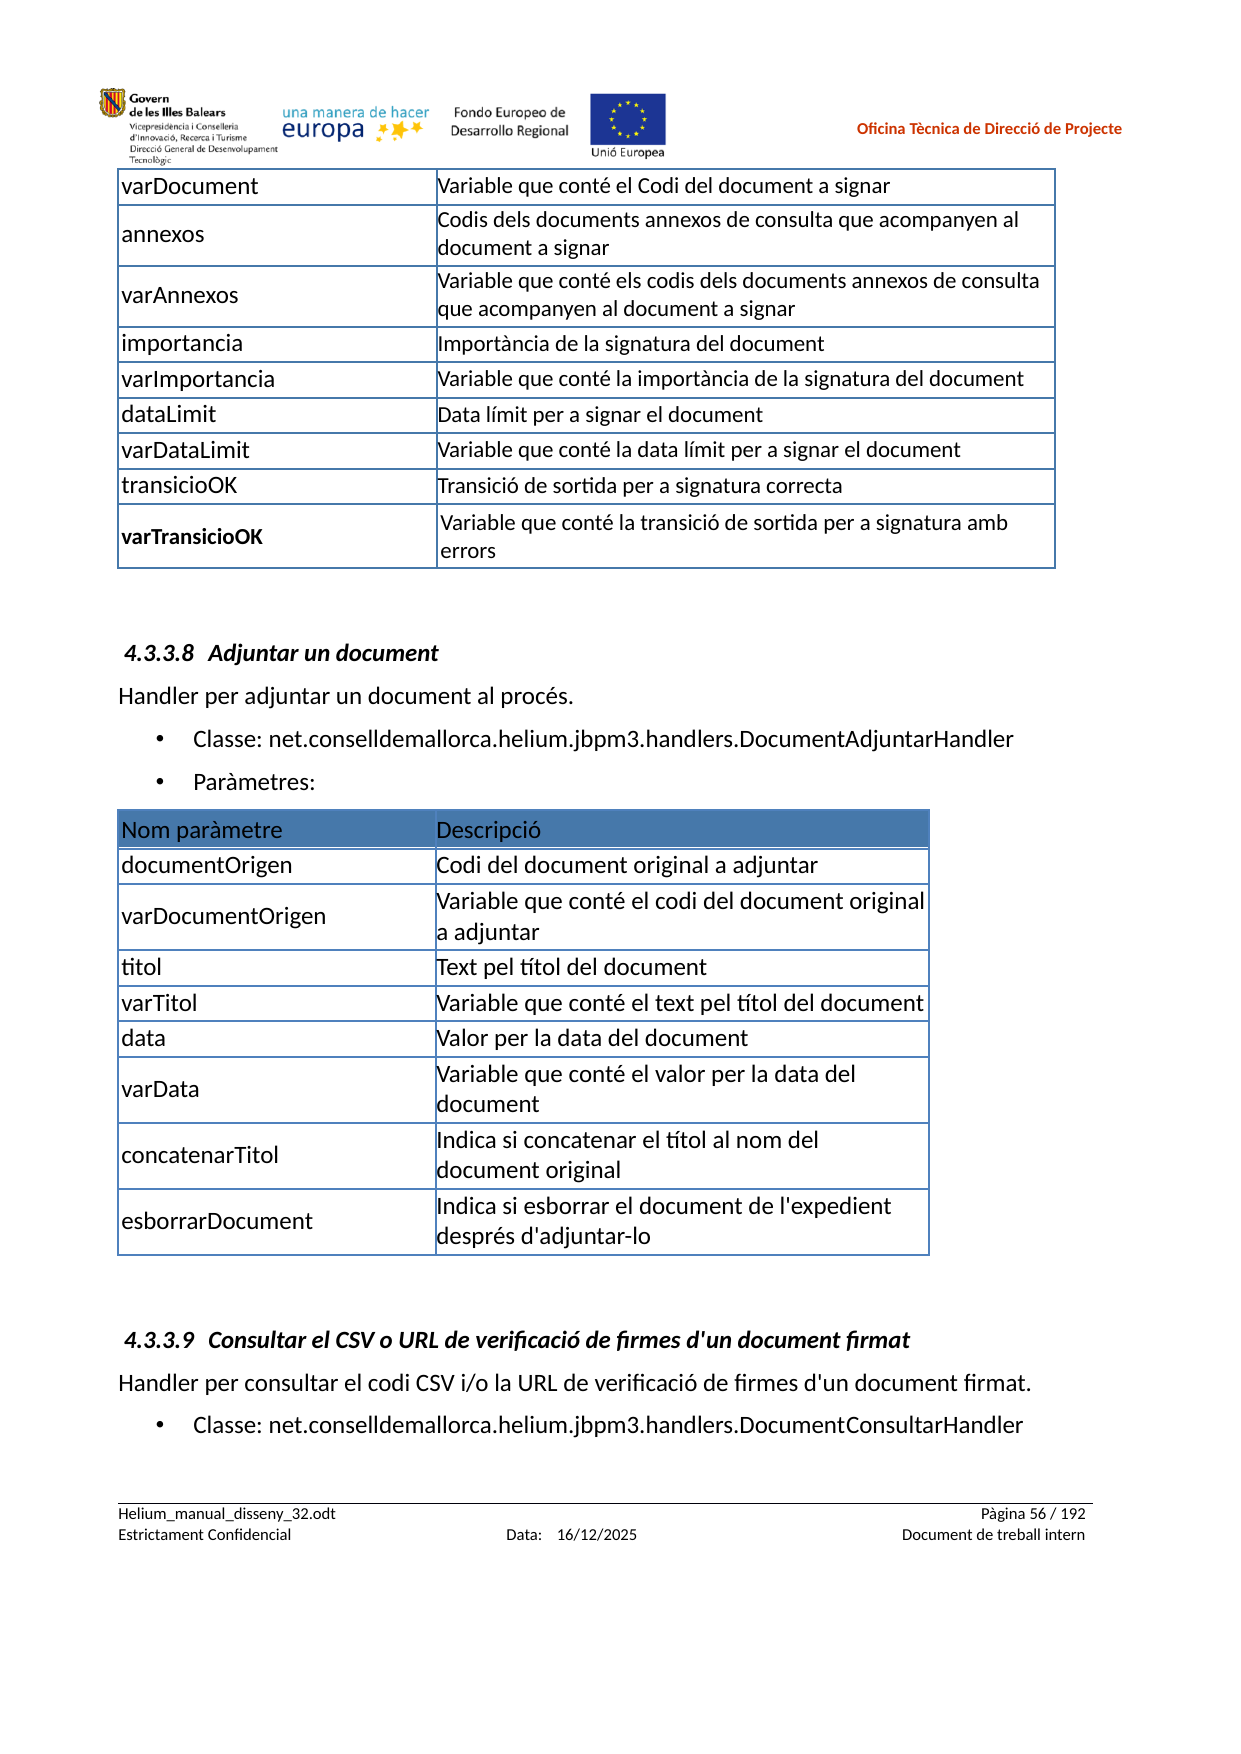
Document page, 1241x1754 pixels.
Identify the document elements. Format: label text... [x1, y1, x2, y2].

table_cell Variable que conté la transició de sortida per a signatura amb errors [438, 505, 1054, 567]
table_cell Variable que conté els codis dels documents annexos de consulta que acompanyen al document a signar [438, 267, 1054, 326]
table_cell Variable que conté la data límit per a signar el document [438, 434, 1054, 468]
table_cell Indica si esborrar el document de l'expedient després d'adjuntar-lo [437, 1190, 928, 1254]
table_cell Variable que conté el valor per la data del document [437, 1058, 928, 1122]
subtitle Adjuntar un document [118, 637, 1122, 667]
table_cell Text pel títol del document [437, 951, 928, 984]
table_cell varDocument [119, 170, 436, 203]
table_cell Codis dels documents annexos de consulta que acompanyen al document a signar [438, 206, 1054, 264]
table_cell Codi del document original a adjuntar [437, 850, 928, 883]
table_cell importancia [119, 328, 436, 361]
table_cell titol [119, 951, 435, 984]
table_cell annexos [119, 206, 436, 264]
table_header Nom paràmetre [119, 811, 435, 847]
table_cell dataLimit [119, 399, 436, 432]
table_cell data [119, 1022, 435, 1056]
table_cell varImportancia [119, 363, 436, 397]
table_header Descripció [437, 811, 928, 847]
table_cell Importància de la signatura del document [438, 328, 1054, 361]
table_cell Variable que conté el Codi del document a signar [438, 170, 1054, 203]
subtitle Consultar el CSV o URL de verificació de firmes d'un document firmat [118, 1324, 1122, 1354]
table_cell Data límit per a signar el document [438, 399, 1054, 432]
table_cell Indica si concatenar el títol al nom del document original [437, 1124, 928, 1188]
table_cell varAnnexos [119, 267, 436, 326]
table_cell Transició de sortida per a signatura correcta [438, 470, 1054, 503]
picture [99, 87, 668, 166]
table_cell varDocumentOrigen [119, 885, 435, 949]
table_cell varData [119, 1058, 435, 1122]
table_cell documentOrigen [119, 850, 435, 883]
table_cell varTransicioOK [119, 505, 436, 567]
text Handler per consultar el codi CSV i/o la URL de verificació de firmes d'un document firmat. [118, 1367, 1122, 1397]
table_cell Valor per la data del document [437, 1022, 928, 1056]
list Classe: net.conselldemallorca.helium.jbpm3.handlers.DocumentConsultarHandler [156, 1410, 1122, 1440]
table_cell varDataLimit [119, 434, 436, 468]
table_cell Variable que conté la importància de la signatura del document [438, 363, 1054, 397]
list Paràmetres: [156, 766, 1122, 797]
table_cell concatenarTitol [119, 1124, 435, 1188]
text Handler per adjuntar un document al procés. [118, 680, 1122, 711]
table_cell varTitol [119, 987, 435, 1020]
table_cell Variable que conté el codi del document original a adjuntar [437, 885, 928, 949]
table_cell Variable que conté el text pel títol del document [437, 987, 928, 1020]
table_cell transicioOK [119, 470, 436, 503]
list Classe: net.conselldemallorca.helium.jbpm3.handlers.DocumentAdjuntarHandler [156, 723, 1122, 753]
table_cell esborrarDocument [119, 1190, 435, 1254]
